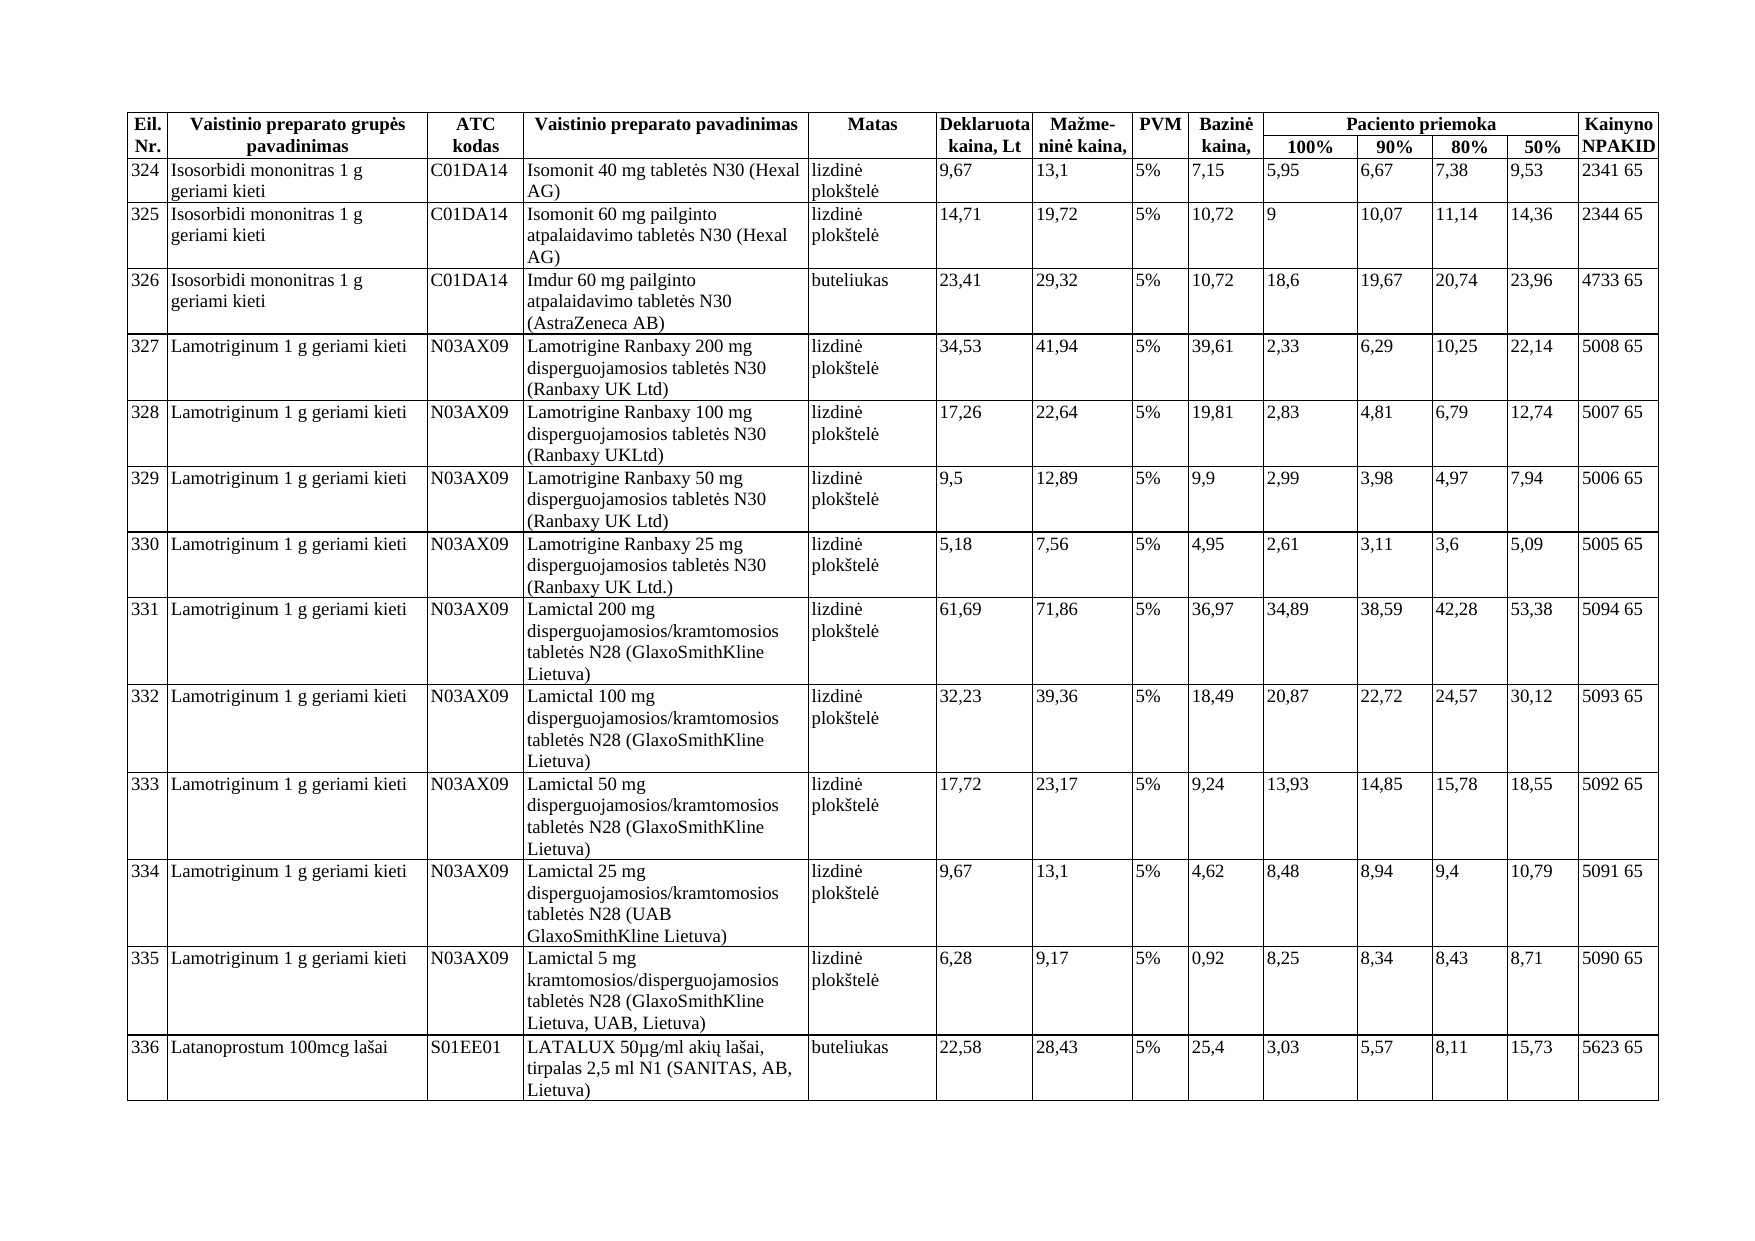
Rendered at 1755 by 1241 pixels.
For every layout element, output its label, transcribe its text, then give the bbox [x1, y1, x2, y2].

table_cell 8,43 [1433, 947, 1507, 1033]
table_cell 11,14 [1433, 203, 1507, 267]
table_cell 9,17 [1033, 947, 1132, 1033]
table_cell 9,4 [1433, 860, 1507, 946]
table_cell 5623 65 [1579, 1036, 1658, 1100]
table_cell 5% [1133, 203, 1188, 267]
table_cell 23,17 [1033, 773, 1132, 859]
table_cell buteliukas [809, 1036, 936, 1100]
table_cell Lamotriginum 1 g geriami kieti [168, 947, 427, 1033]
table_cell 18,6 [1264, 269, 1357, 333]
table_cell lizdinė plokštelė [809, 533, 936, 597]
table_cell Lamotriginum 1 g geriami kieti [168, 467, 427, 531]
table_cell 42,28 [1433, 598, 1507, 684]
table_cell Lamictal 100 mg disperguojamosios/kramtomosios tabletės N28 (GlaxoSmithKline Lietuva) [524, 685, 808, 772]
table_cell 4733 65 [1579, 269, 1658, 333]
table_cell 5,95 [1264, 159, 1357, 202]
table_cell 5% [1133, 335, 1188, 400]
table_cell 2,99 [1264, 467, 1357, 531]
table_cell 34,53 [937, 335, 1032, 400]
table_cell 71,86 [1033, 598, 1132, 684]
table_cell 15,78 [1433, 773, 1507, 859]
table_cell Isosorbidi mononitras 1 g geriami kieti [168, 159, 427, 202]
table_cell Lamictal 50 mg disperguojamosios/kramtomosios tabletės N28 (GlaxoSmithKline Lietuva) [524, 773, 808, 859]
table_cell 14,85 [1358, 773, 1432, 859]
table_cell 19,67 [1358, 269, 1432, 333]
table_cell 24,57 [1433, 685, 1507, 772]
table_cell 7,56 [1033, 533, 1132, 597]
table_header PVM [1133, 113, 1188, 157]
table_cell lizdinė plokštelė [809, 947, 936, 1033]
table_header Vaistinio preparato grupės pavadinimas [168, 113, 427, 157]
table_cell 12,89 [1033, 467, 1132, 531]
table_cell C01DA14 [428, 269, 523, 333]
table_cell 5007 65 [1579, 401, 1658, 466]
table_cell 53,38 [1508, 598, 1578, 684]
table_cell 7,15 [1189, 159, 1263, 202]
table_cell 325 [128, 203, 167, 267]
table_cell 334 [128, 860, 167, 946]
table_cell 10,07 [1358, 203, 1432, 267]
table_cell 6,28 [937, 947, 1032, 1033]
table_cell 9,53 [1508, 159, 1578, 202]
table_cell 331 [128, 598, 167, 684]
table_cell 333 [128, 773, 167, 859]
table_header Eil. Nr. [128, 113, 167, 157]
table_cell 5091 65 [1579, 860, 1658, 946]
table_cell 9 [1264, 203, 1357, 267]
table_cell 36,97 [1189, 598, 1263, 684]
table_cell 335 [128, 947, 167, 1033]
table_cell 8,25 [1264, 947, 1357, 1033]
table_cell 13,93 [1264, 773, 1357, 859]
table_cell Lamotrigine Ranbaxy 25 mg disperguojamosios tabletės N30 (Ranbaxy UK Ltd.) [524, 533, 808, 597]
table_cell 9,67 [937, 860, 1032, 946]
table_cell 8,71 [1508, 947, 1578, 1033]
table_cell 5% [1133, 860, 1188, 946]
table_cell Lamictal 25 mg disperguojamosios/kramtomosios tabletės N28 (UAB GlaxoSmithKline Lietuva) [524, 860, 808, 946]
table_cell 10,72 [1189, 269, 1263, 333]
table_cell lizdinė plokštelė [809, 860, 936, 946]
table_cell 23,96 [1508, 269, 1578, 333]
table_header Bazinė kaina, Lt [1189, 113, 1263, 157]
table_cell 2344 65 [1579, 203, 1658, 267]
table_cell 61,69 [937, 598, 1032, 684]
table_cell Lamotrigine Ranbaxy 100 mg disperguojamosios tabletės N30 (Ranbaxy UKLtd) [524, 401, 808, 466]
table_header ATC kodas [428, 113, 523, 157]
table_cell 5090 65 [1579, 947, 1658, 1033]
table_cell 10,79 [1508, 860, 1578, 946]
table_cell 5,18 [937, 533, 1032, 597]
table_cell 20,87 [1264, 685, 1357, 772]
table_cell 4,95 [1189, 533, 1263, 597]
table_cell 2,83 [1264, 401, 1357, 466]
table_cell 0,92 [1189, 947, 1263, 1033]
table_cell 13,1 [1033, 159, 1132, 202]
table_cell 20,74 [1433, 269, 1507, 333]
table_cell Lamotrigine Ranbaxy 50 mg disperguojamosios tabletės N30 (Ranbaxy UK Ltd) [524, 467, 808, 531]
table_cell 39,61 [1189, 335, 1263, 400]
table_header Matas [809, 113, 936, 157]
table_cell buteliukas [809, 269, 936, 333]
table_cell 13,1 [1033, 860, 1132, 946]
table_header Dekla­ruota kaina, Lt [937, 113, 1032, 157]
table_cell Lamotriginum 1 g geriami kieti [168, 773, 427, 859]
table_cell C01DA14 [428, 159, 523, 202]
table_cell 5006 65 [1579, 467, 1658, 531]
table_cell 5094 65 [1579, 598, 1658, 684]
table_cell Lamotriginum 1 g geriami kieti [168, 533, 427, 597]
table_cell Lamotriginum 1 g geriami kieti [168, 401, 427, 466]
table_cell 4,81 [1358, 401, 1432, 466]
table_cell 328 [128, 401, 167, 466]
table_cell C01DA14 [428, 203, 523, 267]
table_cell 10,72 [1189, 203, 1263, 267]
table_cell Lamotriginum 1 g geriami kieti [168, 685, 427, 772]
table_cell 332 [128, 685, 167, 772]
table_header Vaistinio preparato pavadinimas [524, 113, 808, 157]
table_cell 19,72 [1033, 203, 1132, 267]
table_cell Isosorbidi mononitras 1 g geriami kieti [168, 203, 427, 267]
table_cell 22,14 [1508, 335, 1578, 400]
table_cell 9,24 [1189, 773, 1263, 859]
table_cell Lamictal 200 mg disperguojamosios/kramtomosios tabletės N28 (GlaxoSmithKline Lietuva) [524, 598, 808, 684]
table_cell 10,25 [1433, 335, 1507, 400]
table_cell 100% [1264, 136, 1357, 157]
table_cell 90% [1358, 136, 1432, 157]
table_cell N03AX09 [428, 401, 523, 466]
table_cell 5005 65 [1579, 533, 1658, 597]
table_cell 9,67 [937, 159, 1032, 202]
table_cell 5% [1133, 467, 1188, 531]
table_header Mažme­ninė kaina, Lt [1033, 113, 1132, 157]
table_cell lizdinė plokštelė [809, 685, 936, 772]
table_cell N03AX09 [428, 533, 523, 597]
table_cell 3,98 [1358, 467, 1432, 531]
table_cell 327 [128, 335, 167, 400]
table_cell 8,94 [1358, 860, 1432, 946]
table_cell 7,38 [1433, 159, 1507, 202]
table_cell 41,94 [1033, 335, 1132, 400]
table_cell 39,36 [1033, 685, 1132, 772]
table_cell 5% [1133, 773, 1188, 859]
table_cell lizdinė plokštelė [809, 401, 936, 466]
table_cell 12,74 [1508, 401, 1578, 466]
table_cell lizdinė plokštelė [809, 598, 936, 684]
table_cell S01EE01 [428, 1036, 523, 1100]
table_cell 5% [1133, 401, 1188, 466]
table_cell 5093 65 [1579, 685, 1658, 772]
table_cell 6,67 [1358, 159, 1432, 202]
table_cell lizdinė plokštelė [809, 159, 936, 202]
table_cell 80% [1433, 136, 1507, 157]
table_cell 2341 65 [1579, 159, 1658, 202]
table_cell lizdinė plokštelė [809, 773, 936, 859]
table_cell 5092 65 [1579, 773, 1658, 859]
table_cell 17,72 [937, 773, 1032, 859]
table_header Kainyno NPAKID [1579, 113, 1658, 157]
table_cell lizdinė plokštelė [809, 467, 936, 531]
table_cell 25,4 [1189, 1036, 1263, 1100]
table_cell 5008 65 [1579, 335, 1658, 400]
table_cell 5% [1133, 159, 1188, 202]
table_cell 28,43 [1033, 1036, 1132, 1100]
table_cell 18,55 [1508, 773, 1578, 859]
table_cell 22,72 [1358, 685, 1432, 772]
table_cell Isomonit 60 mg pailginto atpalaidavimo tabletės N30 (Hexal AG) [524, 203, 808, 267]
table_cell 32,23 [937, 685, 1032, 772]
table_cell Imdur 60 mg pailginto atpalaidavimo tabletės N30 (AstraZeneca AB) [524, 269, 808, 333]
table_cell 3,03 [1264, 1036, 1357, 1100]
table_cell 5,57 [1358, 1036, 1432, 1100]
table_cell 19,81 [1189, 401, 1263, 466]
table_cell 8,11 [1433, 1036, 1507, 1100]
table_cell 34,89 [1264, 598, 1357, 684]
table_cell 38,59 [1358, 598, 1432, 684]
table_cell 50% [1508, 136, 1578, 157]
table_cell 2,33 [1264, 335, 1357, 400]
table_cell N03AX09 [428, 860, 523, 946]
table_cell 5% [1133, 947, 1188, 1033]
table_cell N03AX09 [428, 773, 523, 859]
table_cell 6,79 [1433, 401, 1507, 466]
table_cell Latanoprostum 100mcg lašai [168, 1036, 427, 1100]
table_cell Lamotriginum 1 g geriami kieti [168, 335, 427, 400]
table_cell 29,32 [1033, 269, 1132, 333]
table_cell 326 [128, 269, 167, 333]
table_cell 7,94 [1508, 467, 1578, 531]
table_cell 18,49 [1189, 685, 1263, 772]
table_cell 23,41 [937, 269, 1032, 333]
table_cell Lamictal 5 mg kramtomosios/disperguojamosios tabletės N28 (GlaxoSmithKline Lietuva, UAB, Lietuva) [524, 947, 808, 1033]
table_cell Isosorbidi mononitras 1 g geriami kieti [168, 269, 427, 333]
table_cell 22,58 [937, 1036, 1032, 1100]
table_cell N03AX09 [428, 467, 523, 531]
table_cell 5,09 [1508, 533, 1578, 597]
table_cell 336 [128, 1036, 167, 1100]
table_cell 5% [1133, 269, 1188, 333]
table_header Paciento priemoka [1264, 113, 1578, 135]
table_cell 3,11 [1358, 533, 1432, 597]
table_cell 4,97 [1433, 467, 1507, 531]
table_cell 329 [128, 467, 167, 531]
table_cell Lamotrigine Ranbaxy 200 mg disperguojamosios tabletės N30 (Ranbaxy UK Ltd) [524, 335, 808, 400]
table_cell N03AX09 [428, 335, 523, 400]
table_cell 330 [128, 533, 167, 597]
table_cell 17,26 [937, 401, 1032, 466]
table_cell 15,73 [1508, 1036, 1578, 1100]
table_cell Lamotriginum 1 g geriami kieti [168, 598, 427, 684]
table_cell 30,12 [1508, 685, 1578, 772]
table_cell 4,62 [1189, 860, 1263, 946]
table_cell N03AX09 [428, 947, 523, 1033]
table_cell 22,64 [1033, 401, 1132, 466]
table_cell Isomonit 40 mg tabletės N30 (Hexal AG) [524, 159, 808, 202]
table_cell 5% [1133, 598, 1188, 684]
table_cell 3,6 [1433, 533, 1507, 597]
table_cell 14,71 [937, 203, 1032, 267]
table_cell 9,5 [937, 467, 1032, 531]
table_cell 6,29 [1358, 335, 1432, 400]
table_cell lizdinė plokštelė [809, 335, 936, 400]
table_cell 5% [1133, 685, 1188, 772]
table_cell 8,34 [1358, 947, 1432, 1033]
table_cell 9,9 [1189, 467, 1263, 531]
table_cell 8,48 [1264, 860, 1357, 946]
table_cell N03AX09 [428, 685, 523, 772]
table_cell 5% [1133, 533, 1188, 597]
table_cell N03AX09 [428, 598, 523, 684]
table_cell LATALUX 50µg/ml akių lašai, tirpalas 2,5 ml N1 (SANITAS, AB, Lietuva) [524, 1036, 808, 1100]
table_cell 2,61 [1264, 533, 1357, 597]
table_cell 14,36 [1508, 203, 1578, 267]
table_cell 5% [1133, 1036, 1188, 1100]
table_cell 324 [128, 159, 167, 202]
table_cell lizdinė plokštelė [809, 203, 936, 267]
table_cell Lamotriginum 1 g geriami kieti [168, 860, 427, 946]
